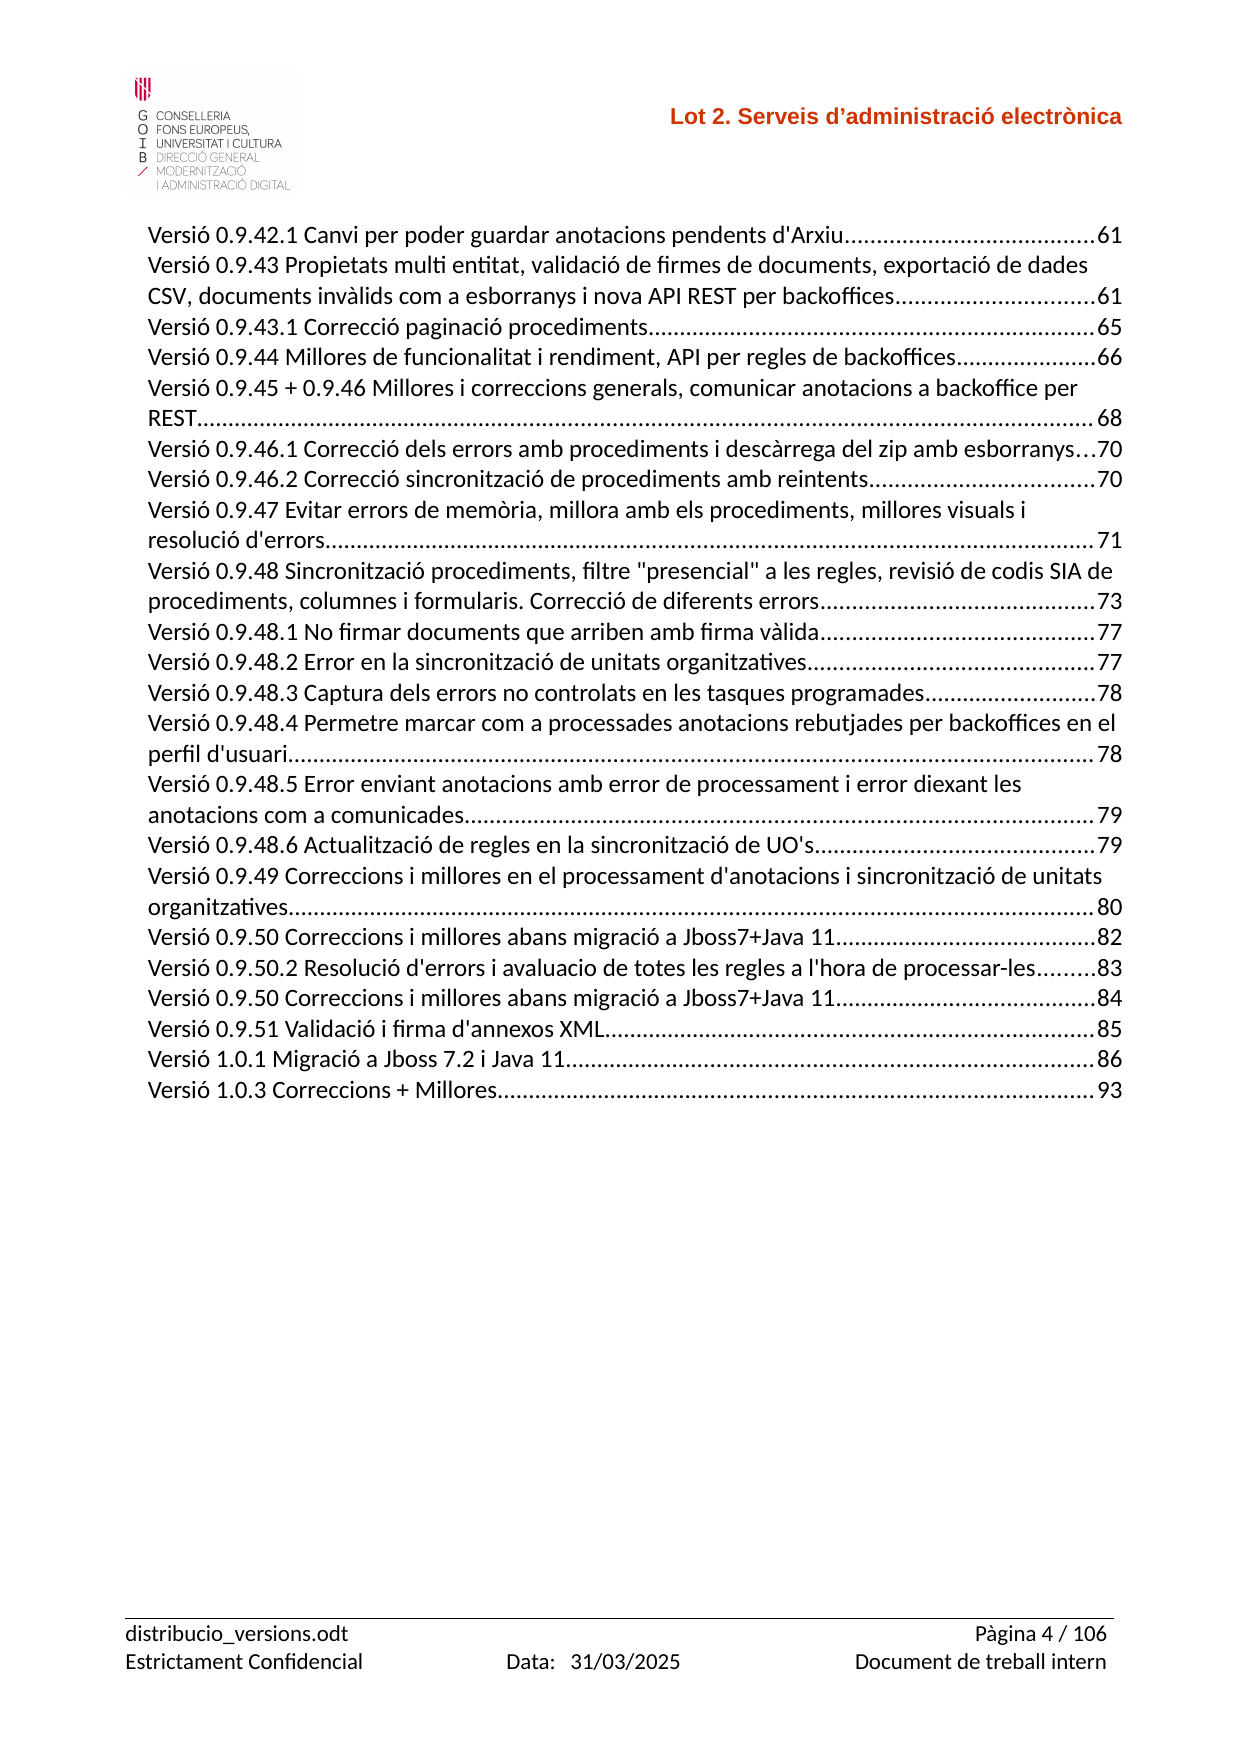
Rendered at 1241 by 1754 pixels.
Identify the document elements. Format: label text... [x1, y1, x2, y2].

text Versió 1.0.1 Migració a Jboss 7.2 i Java 11 86 [148, 1043, 1122, 1074]
text Versió 0.9.46.2 Correcció sincronització de procediments amb reintents 70 [148, 463, 1122, 494]
text Versió 0.9.51 Validació i firma d'annexos XML 85 [148, 1013, 1122, 1043]
text Versió 0.9.48.4 Permetre marcar com a processades anotacions rebutjades per backoffices en el perfil d'usuari 78 [148, 707, 1122, 768]
text Versió 0.9.48 Sincronització procediments, filtre "presencial" a les regles, revisió de codis SIA de procediments, columnes i formularis. Correcció de diferents errors 73 [148, 555, 1122, 616]
text Versió 0.9.43 Propietats multi entitat, validació de firmes de documents, exportació de dades CSV, documents invàlids com a esborranys i nova API REST per backoffices 61 [148, 250, 1122, 311]
text Versió 0.9.44 Millores de funcionalitat i rendiment, API per regles de backoffices 66 [148, 341, 1122, 372]
text Versió 0.9.48.5 Error enviant anotacions amb error de processament i error diexant les anotacions com a comunicades 79 [148, 768, 1122, 829]
text Versió 0.9.49 Correccions i millores en el processament d'anotacions i sincronització de unitats organitzatives 80 [148, 860, 1122, 921]
text Versió 0.9.48.1 No firmar documents que arriben amb firma vàlida 77 [148, 616, 1122, 646]
text Versió 0.9.50 Correccions i millores abans migració a Jboss7+Java 11 82 [148, 921, 1122, 952]
text Versió 0.9.43.1 Correcció paginació procediments 65 [148, 311, 1122, 341]
text Versió 0.9.48.2 Error en la sincronització de unitats organitzatives 77 [148, 646, 1122, 677]
text Versió 0.9.50 Correccions i millores abans migració a Jboss7+Java 11 84 [148, 982, 1122, 1013]
text Versió 0.9.45 + 0.9.46 Millores i correccions generals, comunicar anotacions a backoffice per REST 68 [148, 372, 1122, 433]
text Versió 0.9.46.1 Correcció dels errors amb procediments i descàrrega del zip amb esborranys 70 [148, 433, 1122, 463]
text Versió 0.9.48.6 Actualització de regles en la sincronització de UO's 79 [148, 829, 1122, 860]
text Versió 0.9.42.1 Canvi per poder guardar anotacions pendents d'Arxiu 61 [148, 219, 1122, 250]
text Versió 0.9.48.3 Captura dels errors no controlats en les tasques programades 78 [148, 677, 1122, 707]
text Versió 0.9.47 Evitar errors de memòria, millora amb els procediments, millores visuals i resolució d'errors 71 [148, 494, 1122, 555]
text Versió 1.0.3 Correccions + Millores 93 [148, 1074, 1122, 1104]
picture [126, 70, 299, 197]
text Versió 0.9.50.2 Resolució d'errors i avaluacio de totes les regles a l'hora de processar-les 83 [148, 952, 1122, 982]
